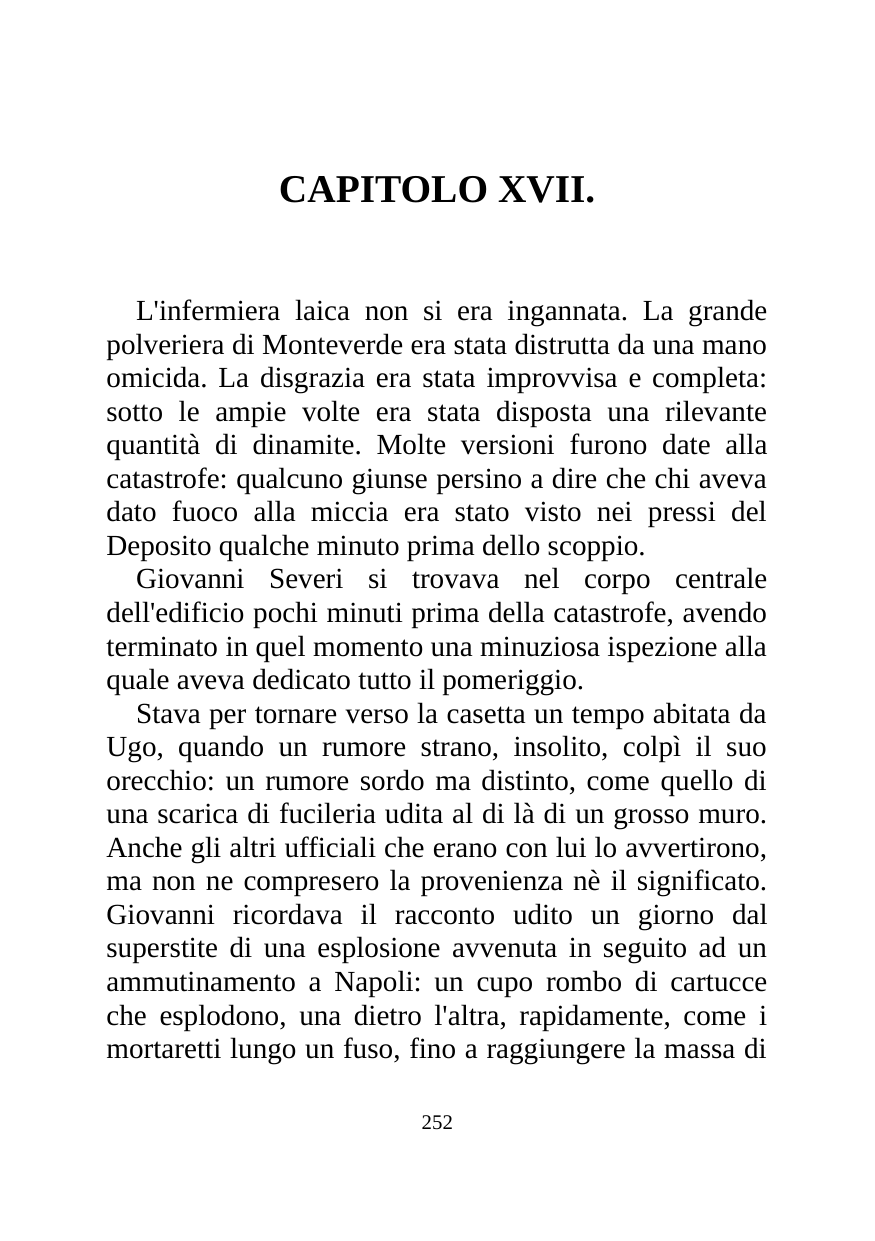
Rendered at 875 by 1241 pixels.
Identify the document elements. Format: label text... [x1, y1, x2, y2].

subtitle CAPITOLO XVII. [106, 165, 768, 211]
text L'infermiera laica non si era ingannata. La grande polveriera di Monteverde era stata distrutta da una mano omicida. La disgrazia era stata improvvisa e completa: sotto le ampie volte era stata disposta una rilevante quantità di dinamite. Molte versioni furono date alla catastrofe: qualcuno giunse persino a dire che chi aveva dato fuoco alla miccia era stato visto nei pressi del Deposito qualche minuto prima dello scoppio. [106, 293, 768, 562]
text Stava per tornare verso la casetta un tempo abitata da Ugo, quando un rumore strano, insolito, colpì il suo orecchio: un rumore sordo ma distinto, come quello di una scarica di fucileria udita al di là di un grosso muro. Anche gli altri ufficiali che erano con lui lo avvertirono, ma non ne compresero la provenienza nè il significato. Giovanni ricordava il racconto udito un giorno dal superstite di una esplosione avvenuta in seguito ad un ammutinamento a Napoli: un cupo rombo di cartucce che esplodono, una dietro l'altra, rapidamente, come i mortaretti lungo un fuso, fino a raggiungere la massa di [106, 696, 768, 1065]
text Giovanni Severi si trovava nel corpo centrale dell'edificio pochi minuti prima della catastrofe, avendo terminato in quel momento una minuziosa ispezione alla quale aveva dedicato tutto il pomeriggio. [106, 562, 768, 696]
